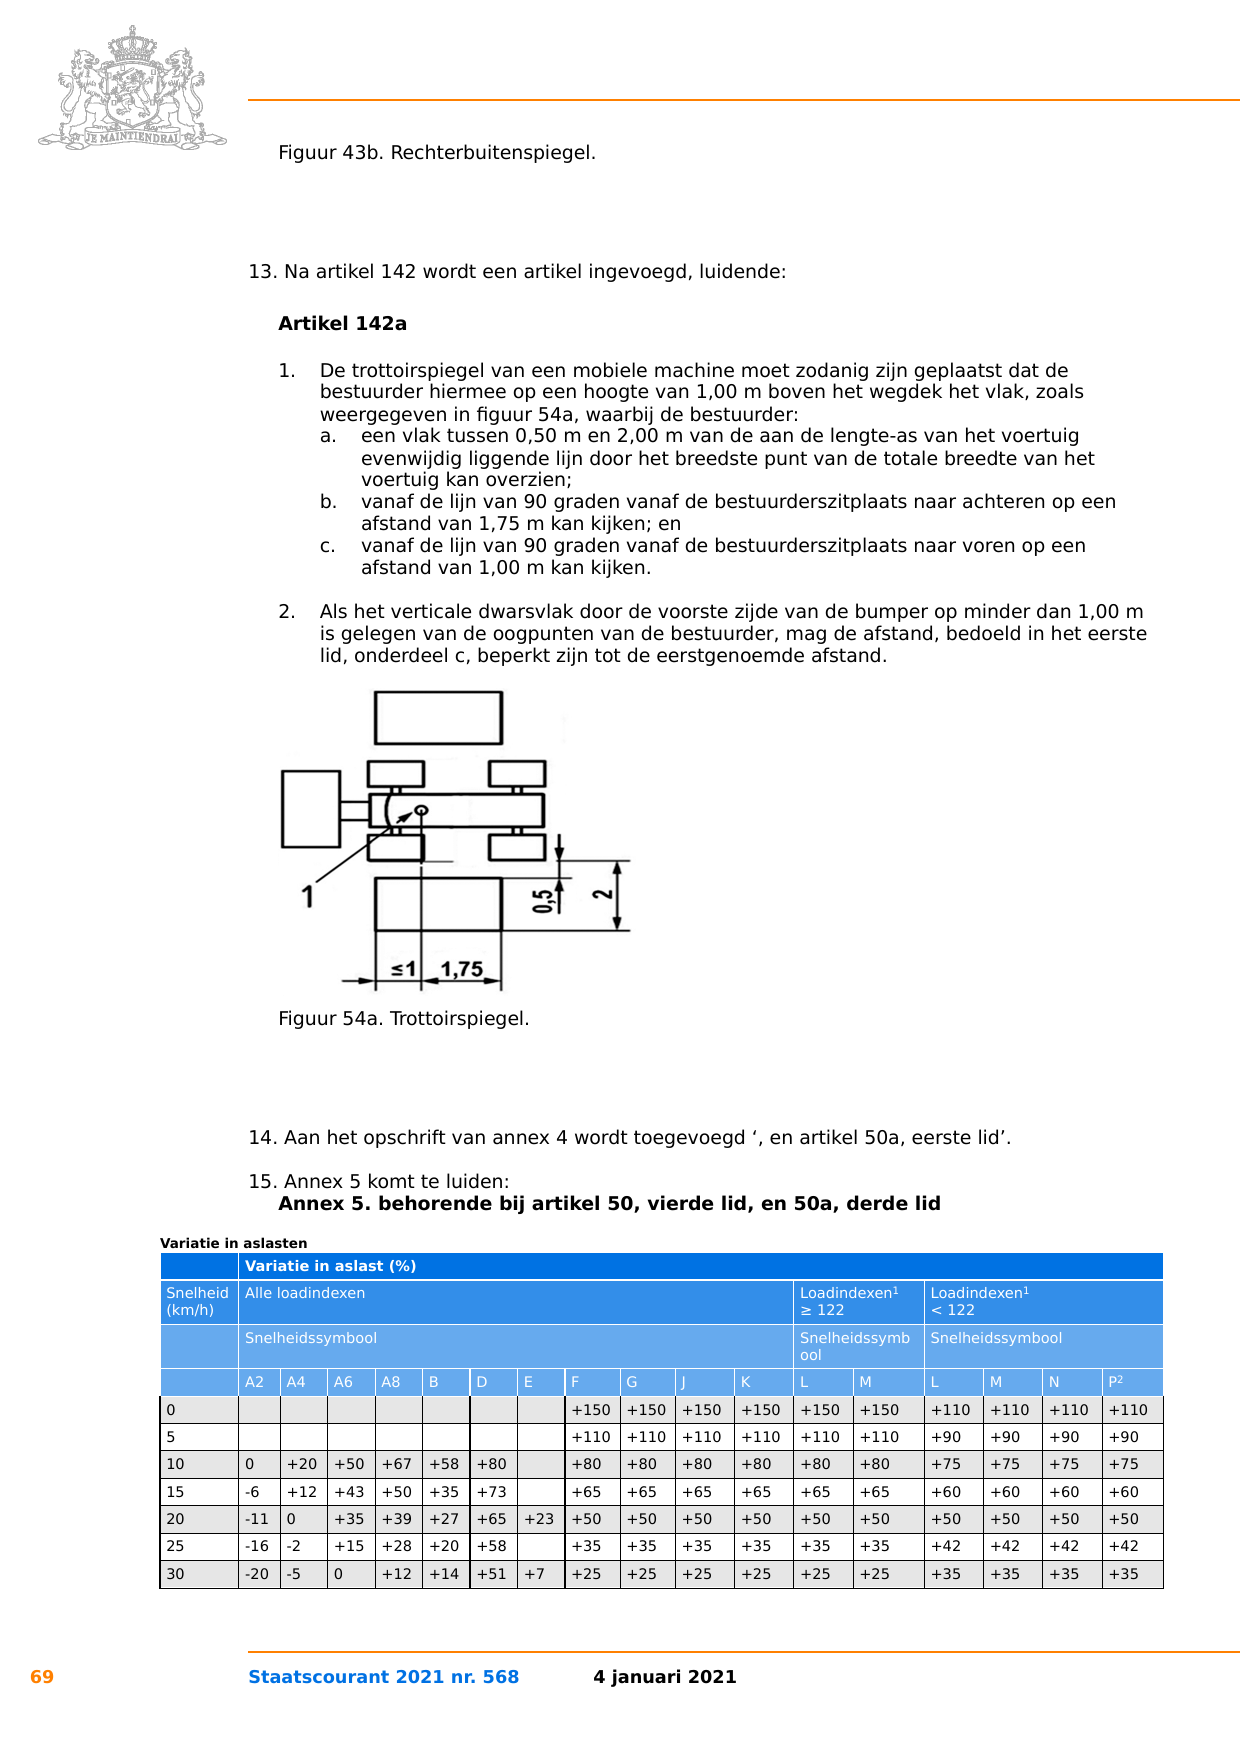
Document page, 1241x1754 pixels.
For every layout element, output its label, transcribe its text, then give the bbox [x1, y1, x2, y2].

table_cell +90 [925, 1424, 983, 1450]
text b. vanaf de lijn van 90 graden vanaf de bestuurderszitplaats naar achteren op een afstand van 1,75 m kan kijken; en [319, 491, 1163, 535]
table_cell [239, 1424, 280, 1450]
table_cell K [735, 1369, 793, 1396]
table_cell 0 [161, 1397, 238, 1423]
table_cell +27 [423, 1506, 469, 1533]
table_cell -6 [239, 1479, 280, 1505]
table_cell +67 [376, 1451, 422, 1478]
table_cell Loadindexen1 < 122 [925, 1281, 1163, 1324]
table_cell +42 [984, 1534, 1042, 1560]
table_cell [423, 1397, 469, 1423]
table_cell +12 [376, 1561, 422, 1587]
table_cell +80 [854, 1451, 924, 1478]
table_cell 20 [161, 1506, 238, 1533]
table_cell M [854, 1369, 924, 1396]
table_cell +150 [794, 1397, 853, 1423]
table_cell 10 [161, 1451, 238, 1478]
table_cell +51 [471, 1561, 517, 1587]
table_cell A8 [376, 1369, 422, 1396]
table_cell 0 [239, 1451, 280, 1478]
table_cell +50 [735, 1506, 793, 1533]
table_cell P2 [1103, 1369, 1163, 1396]
table_cell +35 [735, 1534, 793, 1560]
picture [38, 25, 227, 150]
table_cell +110 [794, 1424, 853, 1450]
table_cell +39 [376, 1506, 422, 1533]
table_cell +150 [621, 1397, 675, 1423]
table_cell [518, 1397, 564, 1423]
table_cell J [676, 1369, 734, 1396]
table_cell +42 [925, 1534, 983, 1560]
table_cell +35 [676, 1534, 734, 1560]
table_cell +60 [925, 1479, 983, 1505]
table_cell +75 [1103, 1451, 1163, 1478]
table_cell B [423, 1369, 469, 1396]
table_cell +110 [925, 1397, 983, 1423]
table_cell +25 [854, 1561, 924, 1587]
table_cell Alle loadindexen [239, 1281, 793, 1324]
table_cell A6 [328, 1369, 375, 1396]
table_cell [376, 1424, 422, 1450]
table_cell +35 [621, 1534, 675, 1560]
text c. vanaf de lijn van 90 graden vanaf de bestuurderszitplaats naar voren op een afstand van 1,00 m kan kijken. [319, 535, 1163, 579]
table_cell +50 [1103, 1506, 1163, 1533]
text Figuur 54a. Trottoirspiegel. [278, 1008, 650, 1030]
table_cell [423, 1424, 469, 1450]
table_cell +110 [854, 1424, 924, 1450]
table_cell +42 [1103, 1534, 1163, 1560]
table_cell +25 [794, 1561, 853, 1587]
table_cell [161, 1369, 238, 1396]
table_cell +58 [471, 1534, 517, 1560]
table_cell +110 [566, 1424, 620, 1450]
table_cell +25 [735, 1561, 793, 1587]
table_cell -16 [239, 1534, 280, 1560]
table_cell +65 [676, 1479, 734, 1505]
table_cell +20 [423, 1534, 469, 1560]
table_cell -5 [281, 1561, 327, 1587]
table_cell +65 [794, 1479, 853, 1505]
table_cell +35 [328, 1506, 375, 1533]
table_cell +35 [925, 1561, 983, 1587]
table_cell +80 [471, 1451, 517, 1478]
table_cell +50 [566, 1506, 620, 1533]
text a. een vlak tussen 0,50 m en 2,00 m van de aan de lengte-as van het voertuig evenwijdig liggende lijn door het breedste punt van de totale breedte van het voertuig kan overzien; [319, 425, 1163, 491]
table_cell +35 [854, 1534, 924, 1560]
table_cell [239, 1397, 280, 1423]
table_cell +50 [621, 1506, 675, 1533]
table_cell +7 [518, 1561, 564, 1587]
table_cell +110 [676, 1424, 734, 1450]
table_cell +65 [735, 1479, 793, 1505]
table_cell 0 [328, 1561, 375, 1587]
table_cell N [1043, 1369, 1102, 1396]
table_cell +23 [518, 1506, 564, 1533]
table_cell [471, 1397, 517, 1423]
table_cell +35 [1103, 1561, 1163, 1587]
table_cell +150 [735, 1397, 793, 1423]
table_cell Variatie in aslast (%) [239, 1253, 1163, 1279]
table_cell +50 [984, 1506, 1042, 1533]
table_cell +50 [794, 1506, 853, 1533]
table_cell +14 [423, 1561, 469, 1587]
table_cell +150 [566, 1397, 620, 1423]
table_cell +35 [794, 1534, 853, 1560]
table_cell +150 [854, 1397, 924, 1423]
table_cell Snelheid (km/h) [161, 1281, 238, 1324]
table_cell G [621, 1369, 675, 1396]
table_cell L [794, 1369, 853, 1396]
picture [278, 688, 651, 996]
table_cell [518, 1451, 564, 1478]
table_cell [376, 1397, 422, 1423]
table_cell +110 [621, 1424, 675, 1450]
table_cell +110 [1103, 1397, 1163, 1423]
table_cell +25 [676, 1561, 734, 1587]
table_cell +110 [1043, 1397, 1102, 1423]
table_cell +35 [566, 1534, 620, 1560]
table_cell L [925, 1369, 983, 1396]
table_cell +65 [566, 1479, 620, 1505]
table_cell +110 [735, 1424, 793, 1450]
table_cell [471, 1424, 517, 1450]
table_cell [281, 1424, 327, 1450]
table_cell +58 [423, 1451, 469, 1478]
table_cell F [566, 1369, 620, 1396]
table_cell A4 [281, 1369, 327, 1396]
table_cell +43 [328, 1479, 375, 1505]
text 1. De trottoirspiegel van een mobiele machine moet zodanig zijn geplaatst dat de bestuurder hiermee op een hoogte van 1,00 m boven het wegdek het vlak, zoals weergegeven in figuur 54a, waarbij de bestuurder: [278, 359, 1163, 425]
table_cell +75 [1043, 1451, 1102, 1478]
table_cell Snelheidssymbool [794, 1325, 924, 1368]
table_cell [328, 1397, 375, 1423]
table_cell +35 [423, 1479, 469, 1505]
text Figuur 43b. Rechterbuitenspiegel. [278, 142, 916, 164]
table_cell Loadindexen1 ≥ 122 [794, 1281, 924, 1324]
table_cell +60 [1043, 1479, 1102, 1505]
table_cell -20 [239, 1561, 280, 1587]
table_cell +50 [676, 1506, 734, 1533]
table_cell 30 [161, 1561, 238, 1587]
text 2. Als het verticale dwarsvlak door de voorste zijde van de bumper op minder dan 1,00 m is gelegen van de oogpunten van de bestuurder, mag de afstand, bedoeld in het eerste lid, onderdeel c, beperkt zijn tot de eerstgenoemde afstand. [278, 601, 1163, 667]
table_cell +28 [376, 1534, 422, 1560]
table_cell +50 [1043, 1506, 1102, 1533]
table_cell +15 [328, 1534, 375, 1560]
table_header Variatie in aslasten [160, 1236, 1163, 1252]
table_cell [161, 1325, 238, 1368]
text 13. Na artikel 142 wordt een artikel ingevoegd, luidende: [248, 261, 1163, 282]
table_cell A2 [239, 1369, 280, 1396]
table_cell +50 [376, 1479, 422, 1505]
table_cell [281, 1397, 327, 1423]
table_cell 25 [161, 1534, 238, 1560]
table_cell +80 [621, 1451, 675, 1478]
table_cell 5 [161, 1424, 238, 1450]
text 14. Aan het opschrift van annex 4 wordt toegevoegd ‘, en artikel 50a, eerste lid’. [248, 1127, 1163, 1149]
table_cell E [518, 1369, 564, 1396]
table_cell +20 [281, 1451, 327, 1478]
table_cell +90 [984, 1424, 1042, 1450]
table_cell +12 [281, 1479, 327, 1505]
table_cell +35 [1043, 1561, 1102, 1587]
table_cell +65 [471, 1506, 517, 1533]
table_cell +80 [735, 1451, 793, 1478]
table_cell -2 [281, 1534, 327, 1560]
table_cell +90 [1103, 1424, 1163, 1450]
table_cell +65 [854, 1479, 924, 1505]
table_cell [161, 1253, 238, 1279]
table_cell Snelheidssymbool [239, 1325, 793, 1368]
table_cell +80 [676, 1451, 734, 1478]
table_cell +75 [925, 1451, 983, 1478]
table_cell +80 [794, 1451, 853, 1478]
table_cell M [984, 1369, 1042, 1396]
table_cell +35 [984, 1561, 1042, 1587]
subtitle Artikel 142a [278, 312, 1163, 334]
table_cell +73 [471, 1479, 517, 1505]
table_cell +110 [984, 1397, 1042, 1423]
table_cell D [471, 1369, 517, 1396]
text 15. Annex 5 komt te luiden: [248, 1171, 1163, 1192]
table_cell [518, 1534, 564, 1560]
table_cell [518, 1479, 564, 1505]
table_cell +60 [1103, 1479, 1163, 1505]
table_cell +25 [566, 1561, 620, 1587]
table_cell +75 [984, 1451, 1042, 1478]
table_cell +65 [621, 1479, 675, 1505]
table_cell 0 [281, 1506, 327, 1533]
table_cell +50 [854, 1506, 924, 1533]
table_cell +25 [621, 1561, 675, 1587]
table_cell +60 [984, 1479, 1042, 1505]
text Annex 5. behorende bij artikel 50, vierde lid, en 50a, derde lid [278, 1192, 1163, 1214]
table_cell Snelheidssymbool [925, 1325, 1163, 1368]
table_cell +42 [1043, 1534, 1102, 1560]
table_cell [518, 1424, 564, 1450]
table_cell +80 [566, 1451, 620, 1478]
table_cell [328, 1424, 375, 1450]
table_cell +50 [328, 1451, 375, 1478]
table_cell 15 [161, 1479, 238, 1505]
table_cell -11 [239, 1506, 280, 1533]
table_cell +50 [925, 1506, 983, 1533]
table_cell +150 [676, 1397, 734, 1423]
table_cell +90 [1043, 1424, 1102, 1450]
